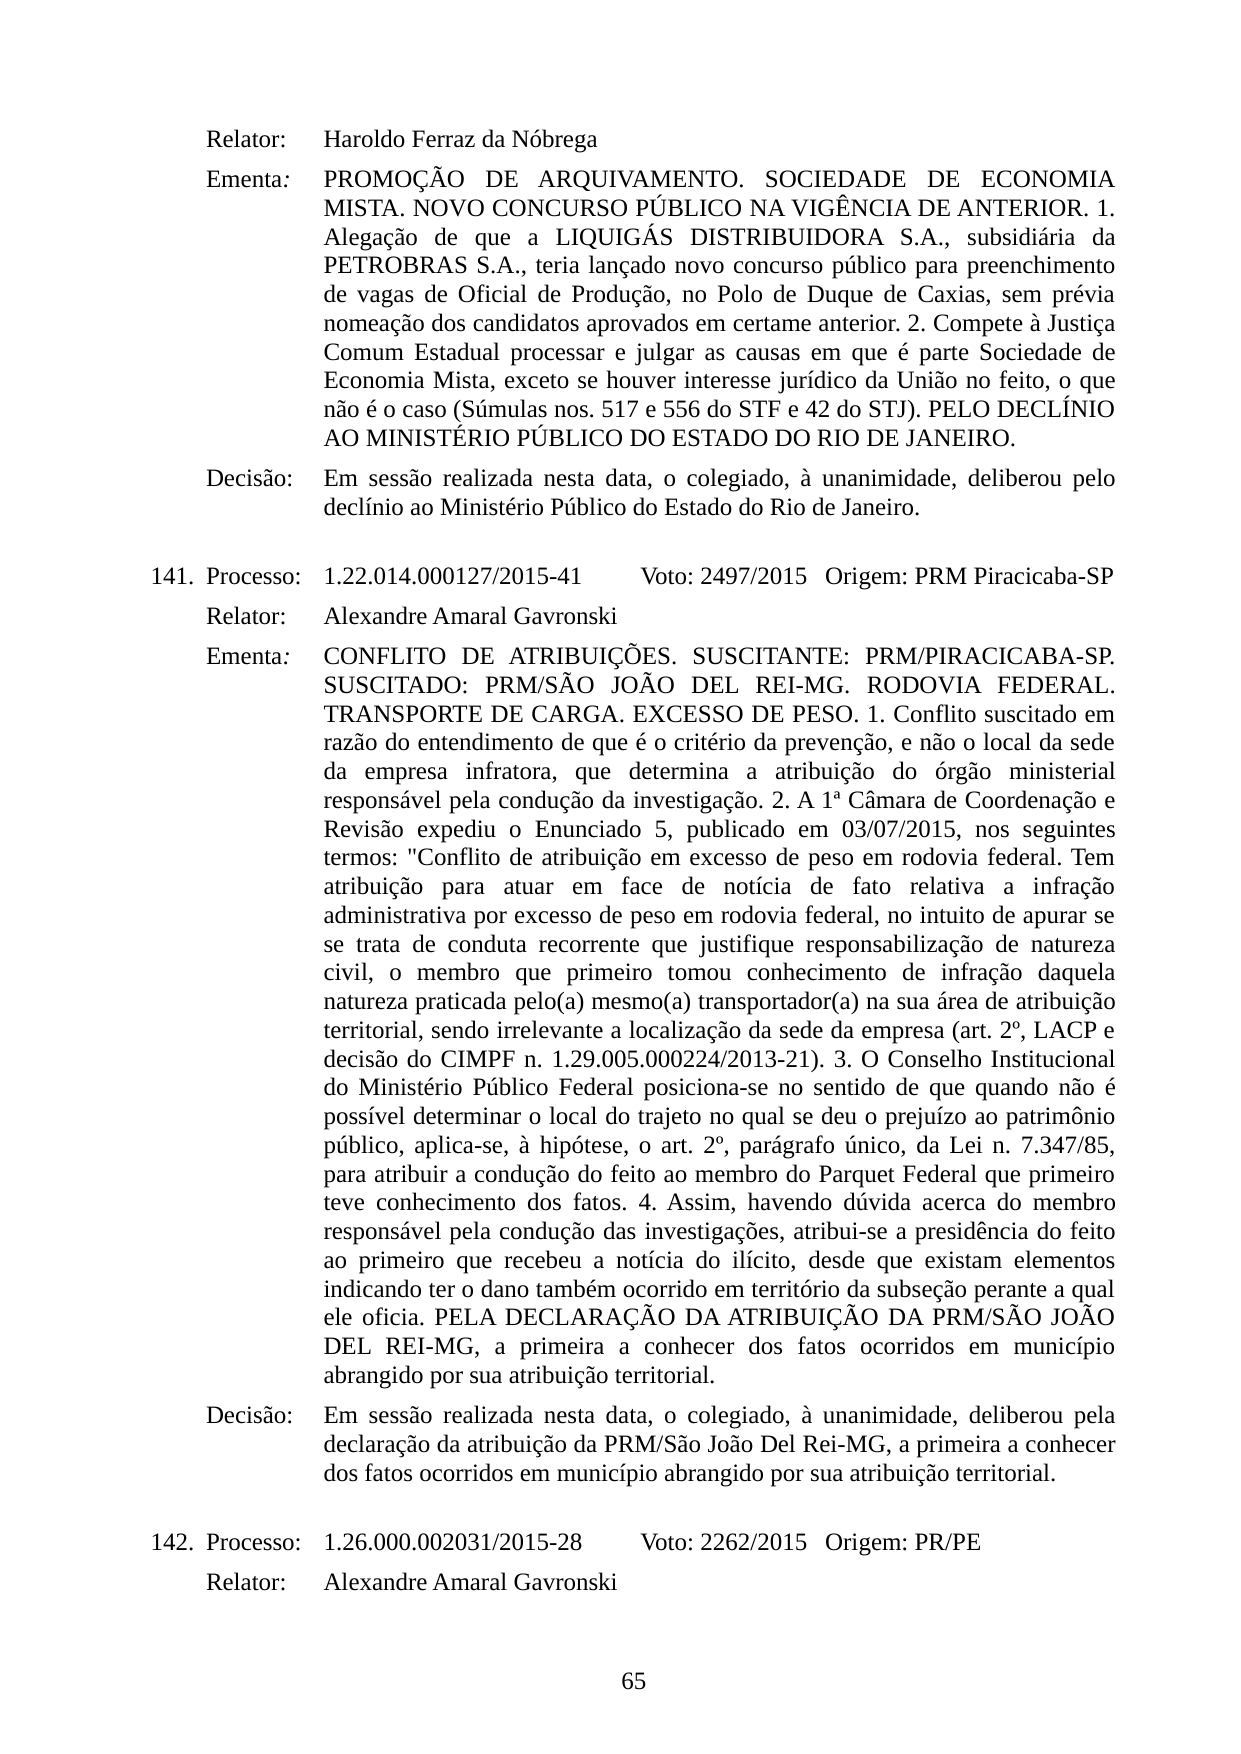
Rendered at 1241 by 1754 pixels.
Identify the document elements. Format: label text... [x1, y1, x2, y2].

table_header 1.26.000.002031/2015-28 [318, 1521, 634, 1561]
table_cell [145, 595, 200, 635]
table_header 1.22.014.000127/2015-41 [318, 555, 634, 595]
table_header 141. [145, 555, 200, 595]
table_cell Ementa: [200, 635, 318, 1394]
table_cell CONFLITO DE ATRIBUIÇÕES. SUSCITANTE: PRM/PIRACICABA-SP. SUSCITADO: PRM/SÃO JOÃO DEL REI-MG. RODOVIA FEDERAL. TRANSPORTE DE CARGA. EXCESSO DE PESO. 1. Conflito suscitado em razão do entendimento de que é o critério da prevenção, e não o local da sede da empresa infratora, que determina a atribuição do órgão ministerial responsável pela condução da investigação. 2. A 1ª Câmara de Coordenação e Revisão expediu o Enunciado 5, publicado em 03/07/2015, nos seguintes termos: "Conflito de atribuição em excesso de peso em rodovia federal. Tem atribuição para atuar em face de notícia de fato relativa a infração administrativa por excesso de peso em rodovia federal, no intuito de apurar se se trata de conduta recorrente que justifique responsabilização de natureza civil, o membro que primeiro tomou conhecimento de infração daquela natureza praticada pelo(a) mesmo(a) transportador(a) na sua área de atribuição territorial, sendo irrelevante a localização da sede da empresa (art. 2º, LACP e decisão do CIMPF n. 1.29.005.000224/2013-21). 3. O Conselho Institucional do Ministério Público Federal posiciona-se no sentido de que quando não é possível determinar o local do trajeto no qual se deu o prejuízo ao patrimônio público, aplica-se, à hipótese, o art. 2º, parágrafo único, da Lei n. 7.347/85, para atribuir a condução do feito ao membro do Parquet Federal que primeiro teve conhecimento dos fatos. 4. Assim, havendo dúvida acerca do membro responsável pela condução das investigações, atribui-se a presidência do feito ao primeiro que recebeu a notícia do ilícito, desde que existam elementos indicando ter o dano também ocorrido em território da subseção perante a qual ele oficia. PELA DECLARAÇÃO DA ATRIBUIÇÃO DA PRM/SÃO JOÃO DEL REI-MG, a primeira a conhecer dos fatos ocorridos em município abrangido por sua atribuição territorial. [318, 635, 1122, 1394]
table_cell [145, 457, 200, 526]
table_cell Alexandre Amaral Gavronski [318, 1561, 1122, 1601]
table_header Voto: 2262/2015 [635, 1521, 819, 1561]
table_cell [145, 1561, 200, 1601]
table_cell Em sessão realizada nesta data, o colegiado, à unanimidade, deliberou pela declaração da atribuição da PRM/São João Del Rei-MG, a primeira a conhecer dos fatos ocorridos em município abrangido por sua atribuição territorial. [318, 1394, 1122, 1492]
table_cell Em sessão realizada nesta data, o colegiado, à unanimidade, deliberou pelo declínio ao Ministério Público do Estado do Rio de Janeiro. [318, 457, 1122, 526]
table_cell Alexandre Amaral Gavronski [318, 595, 1122, 635]
table_cell PROMOÇÃO DE ARQUIVAMENTO. SOCIEDADE DE ECONOMIA MISTA. NOVO CONCURSO PÚBLICO NA VIGÊNCIA DE ANTERIOR. 1. Alegação de que a LIQUIGÁS DISTRIBUIDORA S.A., subsidiária da PETROBRAS S.A., teria lançado novo concurso público para preenchimento de vagas de Oficial de Produção, no Polo de Duque de Caxias, sem prévia nomeação dos candidatos aprovados em certame anterior. 2. Compete à Justiça Comum Estadual processar e julgar as causas em que é parte Sociedade de Economia Mista, exceto se houver interesse jurídico da União no feito, o que não é o caso (Súmulas nos. 517 e 556 do STF e 42 do STJ). PELO DECLÍNIO AO MINISTÉRIO PÚBLICO DO ESTADO DO RIO DE JANEIRO. [318, 158, 1122, 457]
table_header Origem: PR/PE [819, 1521, 1122, 1561]
table_cell Relator: [200, 118, 318, 158]
table_cell Decisão: [200, 457, 318, 526]
table_header 142. [145, 1521, 200, 1561]
table_cell Relator: [200, 1561, 318, 1601]
table_cell [145, 1394, 200, 1492]
table_header Processo: [200, 1521, 318, 1561]
table_cell Relator: [200, 595, 318, 635]
table_cell [145, 118, 200, 158]
table_cell [145, 635, 200, 1394]
table_cell [145, 158, 200, 457]
table_header Origem: PRM Piracicaba-SP [819, 555, 1122, 595]
table_cell Decisão: [200, 1394, 318, 1492]
table_cell Ementa: [200, 158, 318, 457]
table_cell Haroldo Ferraz da Nóbrega [318, 118, 1122, 158]
table_header Processo: [200, 555, 318, 595]
table_header Voto: 2497/2015 [635, 555, 819, 595]
